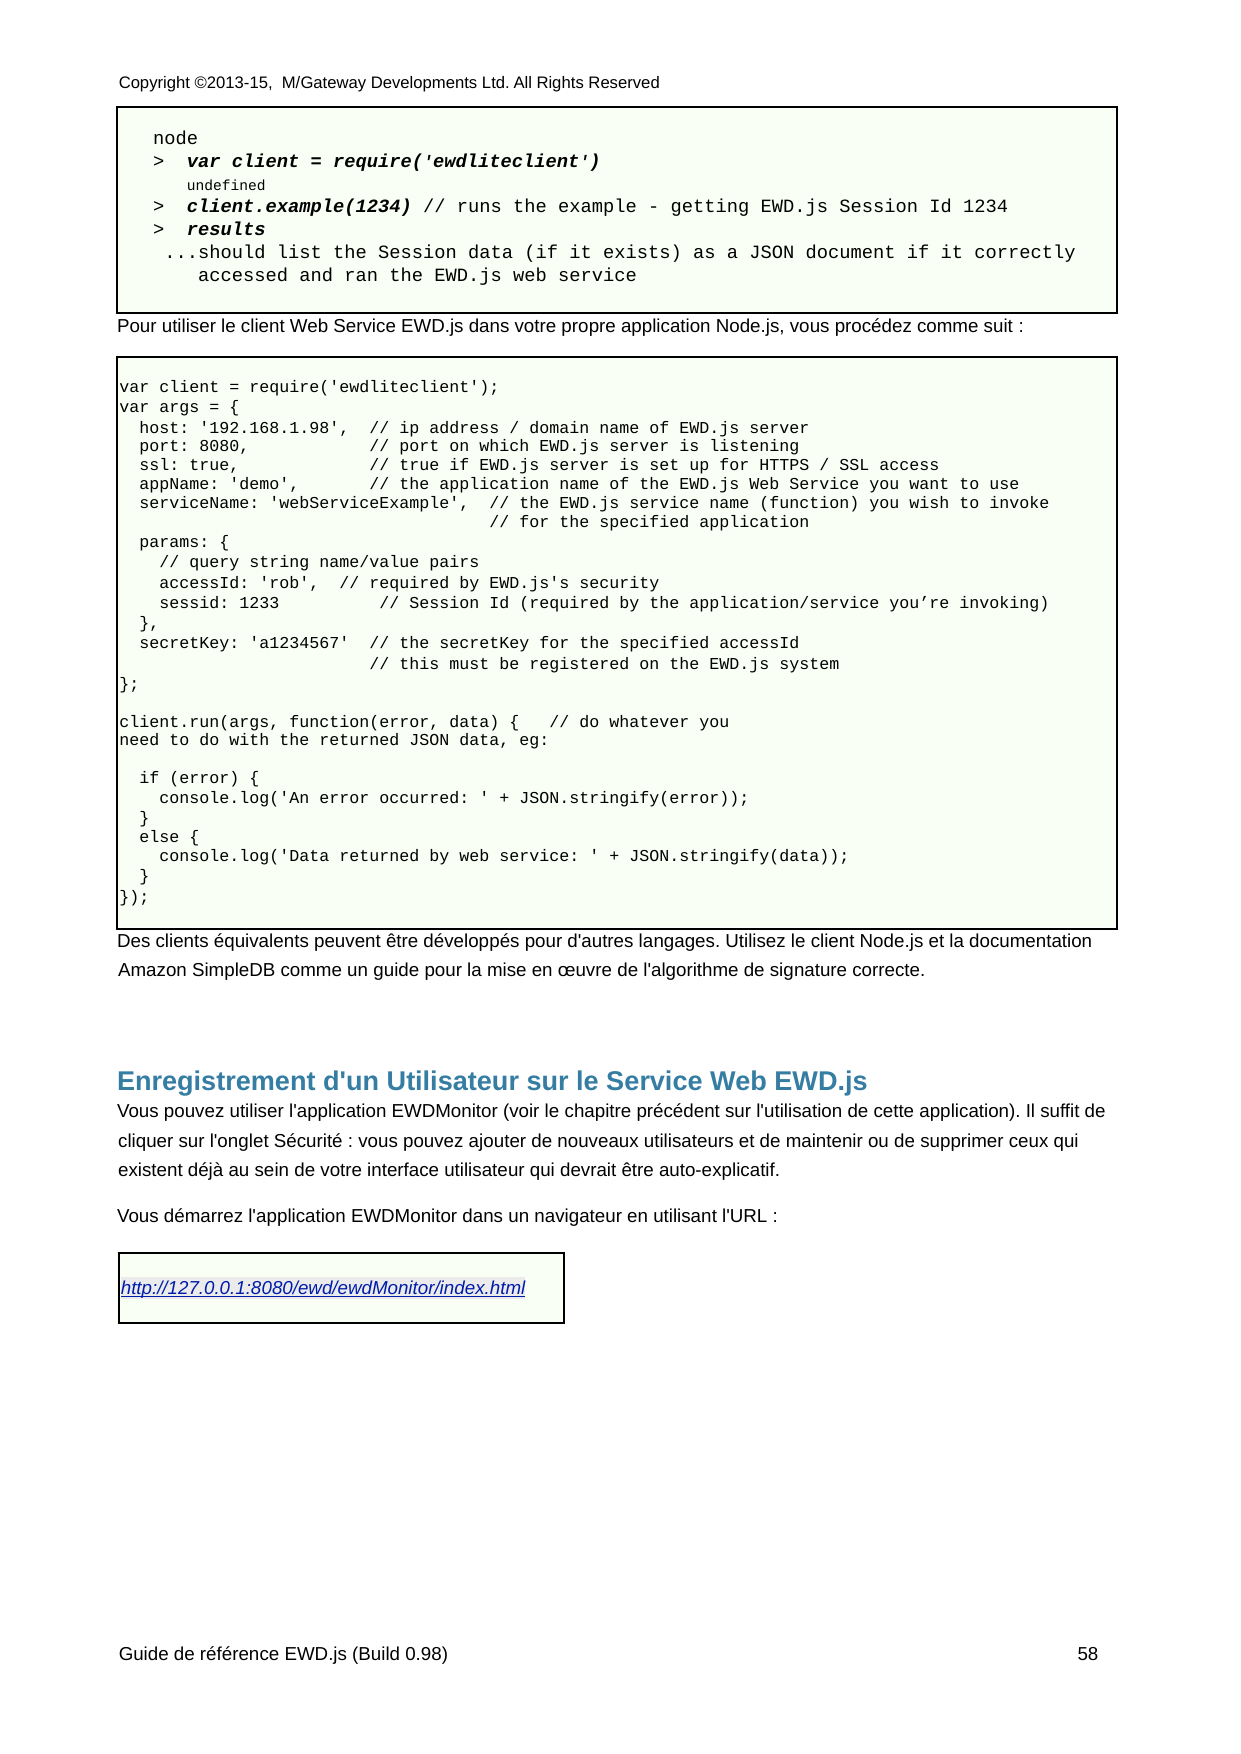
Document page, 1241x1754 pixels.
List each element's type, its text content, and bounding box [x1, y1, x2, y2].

subtitle Enregistrement d'un Utilisateur sur le Service Web EWD.js [117, 1065, 1126, 1096]
text Vous pouvez utiliser l'application EWDMonitor (voir le chapitre précédent sur l'utilisation de cette application). Il suffit de cliquer sur l'onglet Sécurité : vous pouvez ajouter de nouveaux utilisateurs et de maintenir ou de supprimer ceux qui existent déjà au sein de votre interface utilisateur qui devrait être auto-explicatif. [117, 1100, 1122, 1180]
table_header node > var client = require('ewdliteclient') undefined > client.example(1234) // runs the example - getting EWD.js Session Id 1234 > results ...should list the Session data (if it exists) as a JSON document if it correctly accessed and ran the EWD.js web service [118, 108, 1116, 312]
text Pour utiliser le client Web Service EWD.js dans votre propre application Node.js, vous procédez comme suit : [117, 314, 1122, 336]
table_header var client = require('ewdliteclient'); var args = { host: '192.168.1.98', // ip address / domain name of EWD.js server port: 8080, // port on which EWD.js server is listening ssl: true, // true if EWD.js server is set up for HTTPS / SSL access appName: 'demo', // the application name of the EWD.js Web Service you want to use serviceName: 'webServiceExample', // the EWD.js service name (function) you wish to invoke // for the specified application params: { // query string name/value pairs accessId: 'rob', // required by EWD.js's security sessid: 1233 // Session Id (required by the application/service you’re invoking) }, secretKey: 'a1234567' // the secretKey for the specified accessId // this must be registered on the EWD.js system }; client.run(args, function(error, data) { // do whatever you need to do with the returned JSON data, eg: if (error) { console.log('An error occurred: ' + JSON.stringify(error)); } else { console.log('Data returned by web service: ' + JSON.stringify(data)); } }); [118, 358, 1116, 927]
text Vous démarrez l'application EWDMonitor dans un navigateur en utilisant l'URL : [117, 1205, 1122, 1227]
text Des clients équivalents peuvent être développés pour d'autres langages. Utilisez le client Node.js et la documentation Amazon SimpleDB comme un guide pour la mise en œuvre de l'algorithme de signature correcte. [117, 929, 1122, 980]
text http://127.0.0.1:8080/ewd/ewdMonitor/index.html [120, 1254, 563, 1322]
